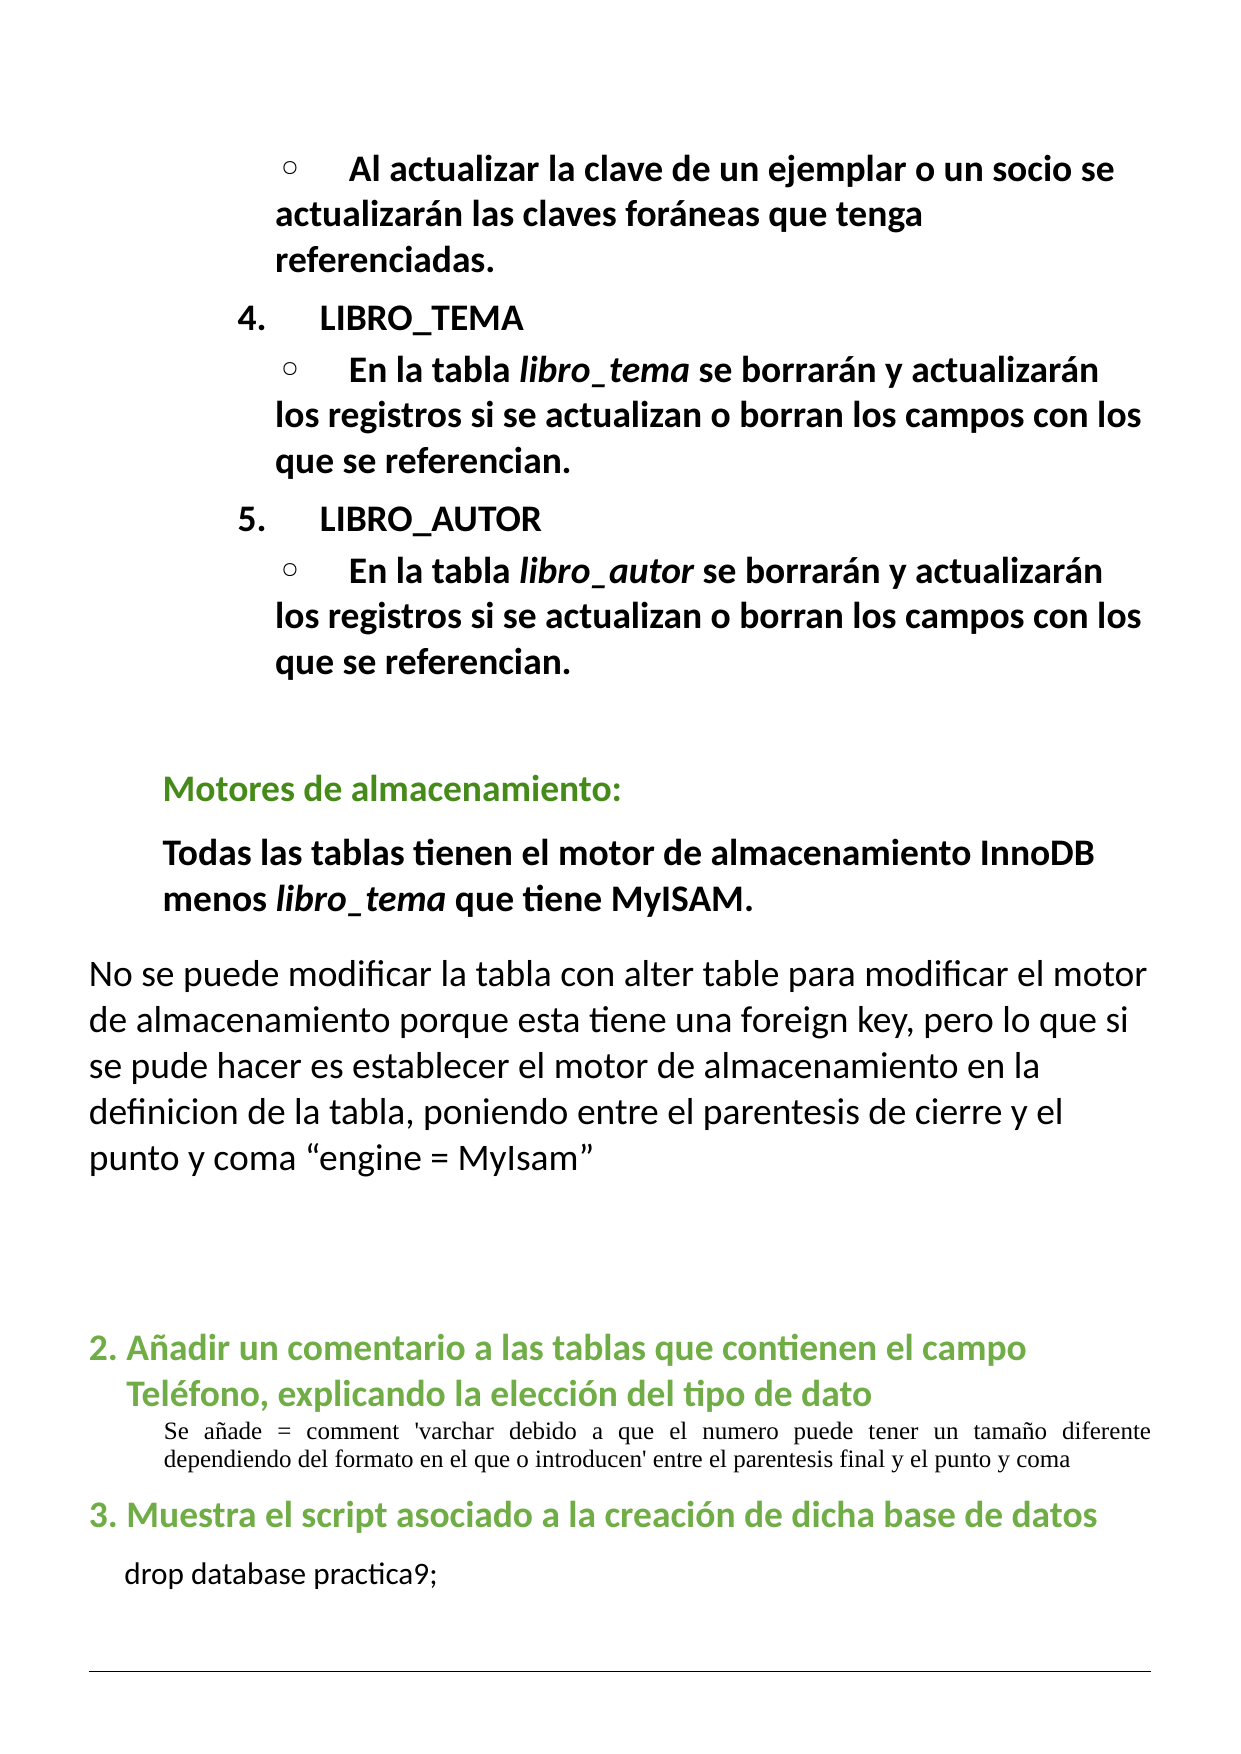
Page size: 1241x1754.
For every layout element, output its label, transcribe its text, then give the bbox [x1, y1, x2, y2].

list Añadir un comentario a las tablas que contienen el campo Teléfono, explicando la elección del tipo de dato [89, 1324, 1152, 1416]
list En la tabla libro_autor se borrarán y actualizarán los registros si se actualizan o borran los campos con los que se referencian. [275, 547, 1152, 684]
list Al actualizar la clave de un ejemplar o un socio se actualizarán las claves foráneas que tenga referenciadas. [275, 144, 1152, 282]
text Motores de almacenamiento: [162, 765, 1152, 811]
list En la tabla libro_tema se borrarán y actualizarán los registros si se actualizan o borran los campos con los que se referencian. [275, 346, 1152, 483]
text drop database practica9; [89, 1554, 1152, 1593]
text Todas las tablas tienen el motor de almacenamiento InnoDB menos libro_tema que tiene MyISAM. [162, 829, 1152, 921]
list Muestra el script asociado a la creación de dicha base de datos [89, 1491, 1152, 1537]
list LIBRO_AUTOR [237, 495, 1152, 541]
text No se puede modificar la tabla con alter table para modificar el motor de almacenamiento porque esta tiene una foreign key, pero lo que si se pude hacer es establecer el motor de almacenamiento en la definicion de la tabla, poniendo entre el parentesis de cierre y el punto y coma “engine = MyIsam” [89, 950, 1152, 1179]
list Se añade = comment 'varchar debido a que el numero puede tener un tamaño diferente dependiendo del formato en el que o introducen' entre el parentesis final y el punto y coma [164, 1416, 1152, 1473]
list LIBRO_TEMA [237, 294, 1152, 340]
